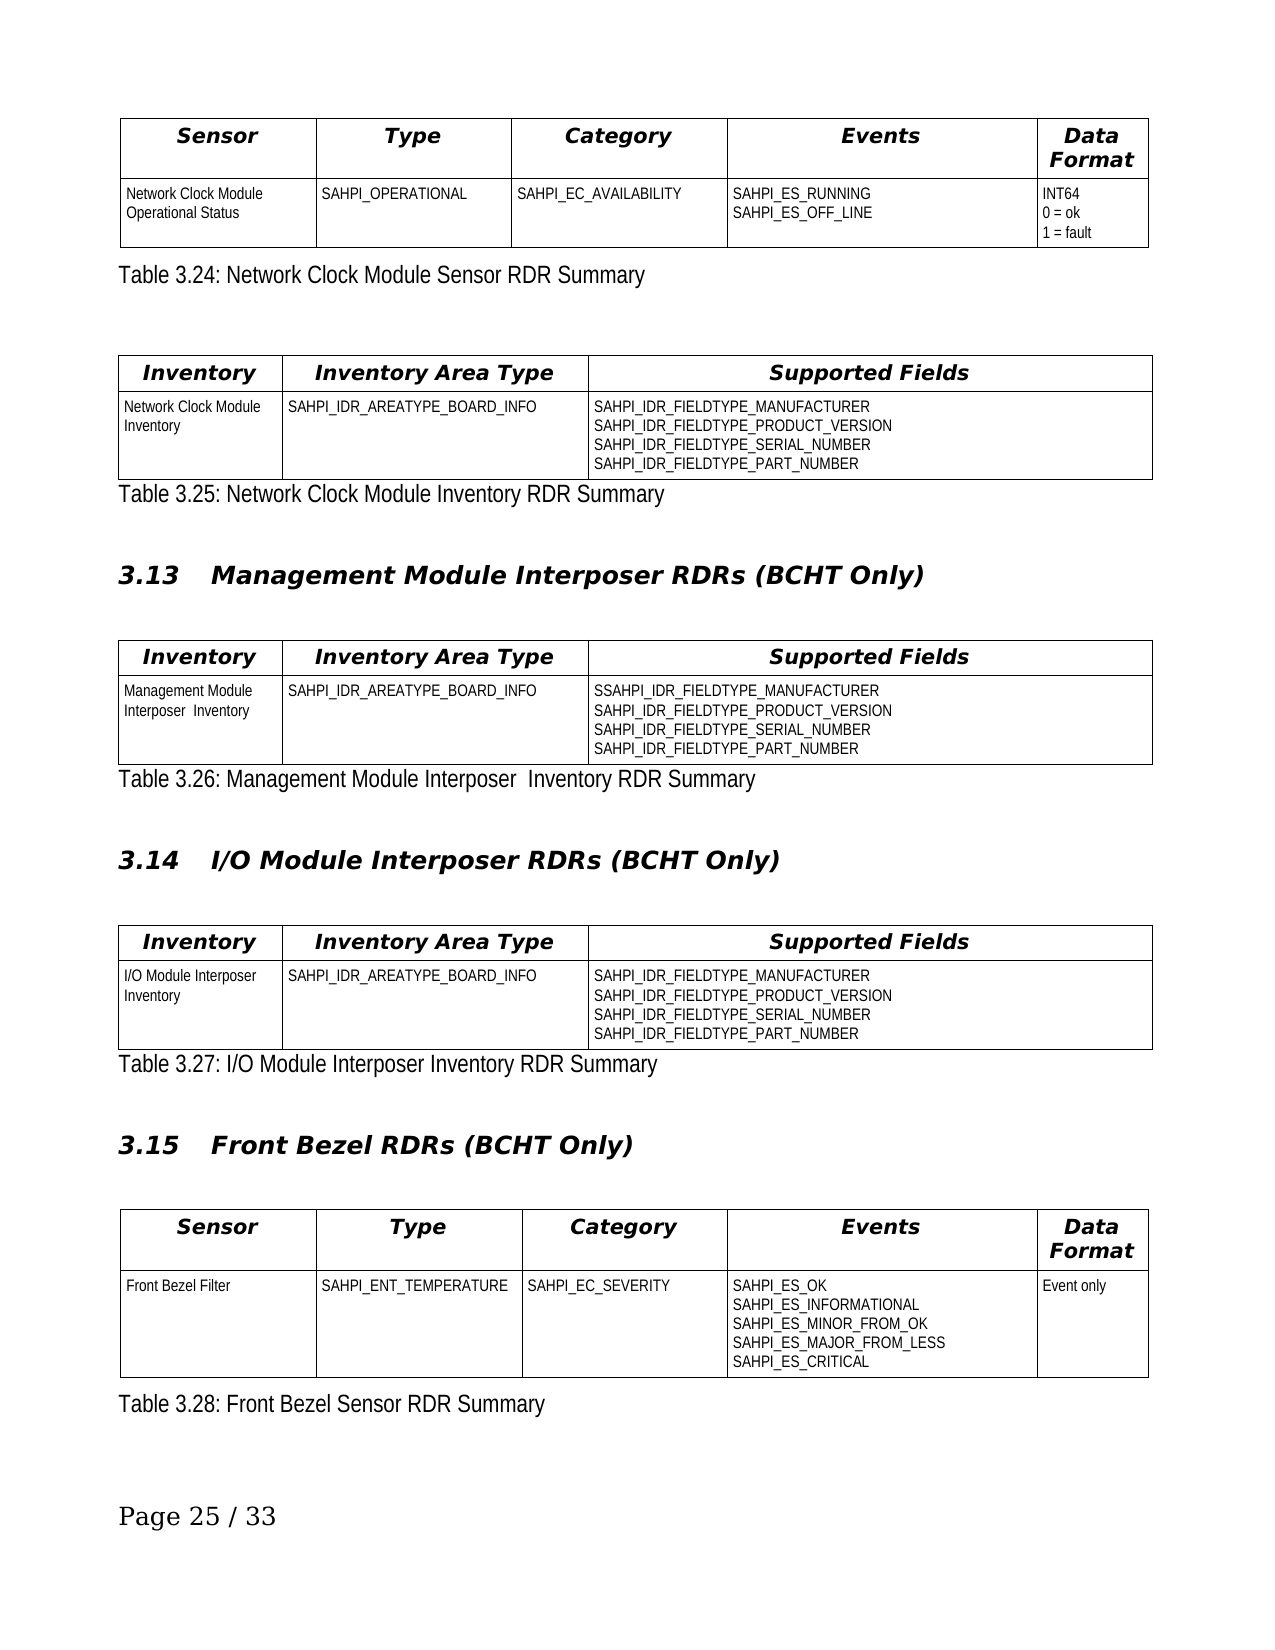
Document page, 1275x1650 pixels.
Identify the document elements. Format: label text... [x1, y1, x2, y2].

table_header Category [512, 119, 727, 178]
text Table 3.27: I/O Module Interposer Inventory RDR Summary [118, 1049, 1157, 1077]
table_cell SAHPI_EC_SEVERITY [523, 1271, 727, 1377]
subtitle I/O Module Interposer RDRs (BCHT Only) [118, 846, 1157, 875]
table_cell SAHPI_ENT_TEMPERATURE [317, 1271, 522, 1377]
table_cell Network Clock Module Inventory [119, 392, 282, 479]
table_cell SAHPI_EC_AVAILABILITY [512, 179, 727, 247]
table_header Data Format [1038, 119, 1148, 178]
table_header Inventory Area Type [283, 926, 588, 960]
table_cell I/O Module Interposer Inventory [119, 961, 282, 1048]
table_cell SAHPI_IDR_FIELDTYPE_MANUFACTURER SAHPI_IDR_FIELDTYPE_PRODUCT_VERSION SAHPI_IDR_FIELDTYPE_SERIAL_NUMBER SAHPI_IDR_FIELDTYPE_PART_NUMBER [589, 961, 1152, 1048]
table_cell SAHPI_ES_OK SAHPI_ES_INFORMATIONAL SAHPI_ES_MINOR_FROM_OK SAHPI_ES_MAJOR_FROM_LESS SAHPI_ES_CRITICAL [728, 1271, 1037, 1377]
text Table 3.24: Network Clock Module Sensor RDR Summary [118, 260, 1157, 288]
table_cell SAHPI_IDR_AREATYPE_BOARD_INFO [283, 676, 588, 764]
subtitle Front Bezel RDRs (BCHT Only) [118, 1131, 1157, 1160]
table_header Type [317, 119, 511, 178]
table_cell Front Bezel Filter [121, 1271, 316, 1377]
table_header Type [317, 1210, 522, 1269]
text Table 3.26: Management Module Interposer Inventory RDR Summary [118, 764, 1157, 792]
table_header Supported Fields [589, 641, 1152, 675]
table_header Supported Fields [589, 356, 1152, 391]
table_header Sensor [121, 119, 316, 178]
subtitle Management Module Interposer RDRs (BCHT Only) [118, 561, 1157, 590]
table_header Sensor [121, 1210, 316, 1269]
table_cell INT64 0 = ok 1 = fault [1038, 179, 1148, 247]
table_cell SAHPI_IDR_FIELDTYPE_MANUFACTURER SAHPI_IDR_FIELDTYPE_PRODUCT_VERSION SAHPI_IDR_FIELDTYPE_SERIAL_NUMBER SAHPI_IDR_FIELDTYPE_PART_NUMBER [589, 392, 1152, 479]
table_header Data Format [1038, 1210, 1148, 1269]
table_cell SAHPI_ES_RUNNING SAHPI_ES_OFF_LINE [728, 179, 1037, 247]
table_cell SAHPI_IDR_AREATYPE_BOARD_INFO [283, 961, 588, 1048]
table_header Inventory [119, 356, 282, 391]
table_header Inventory [119, 926, 282, 960]
table_cell SSAHPI_IDR_FIELDTYPE_MANUFACTURER SAHPI_IDR_FIELDTYPE_PRODUCT_VERSION SAHPI_IDR_FIELDTYPE_SERIAL_NUMBER SAHPI_IDR_FIELDTYPE_PART_NUMBER [589, 676, 1152, 764]
table_cell Management Module Interposer Inventory [119, 676, 282, 764]
table_cell SAHPI_IDR_AREATYPE_BOARD_INFO [283, 392, 588, 479]
table_header Category [523, 1210, 727, 1269]
table_header Inventory [119, 641, 282, 675]
table_cell SAHPI_OPERATIONAL [317, 179, 511, 247]
text Table 3.28: Front Bezel Sensor RDR Summary [118, 1389, 1157, 1418]
table_header Inventory Area Type [283, 356, 588, 391]
table_header Events [728, 1210, 1037, 1269]
table_header Inventory Area Type [283, 641, 588, 675]
text Table 3.25: Network Clock Module Inventory RDR Summary [118, 479, 1157, 507]
table_header Supported Fields [589, 926, 1152, 960]
table_cell Event only [1038, 1271, 1148, 1377]
table_header Events [728, 119, 1037, 178]
table_cell Network Clock Module Operational Status [121, 179, 316, 247]
